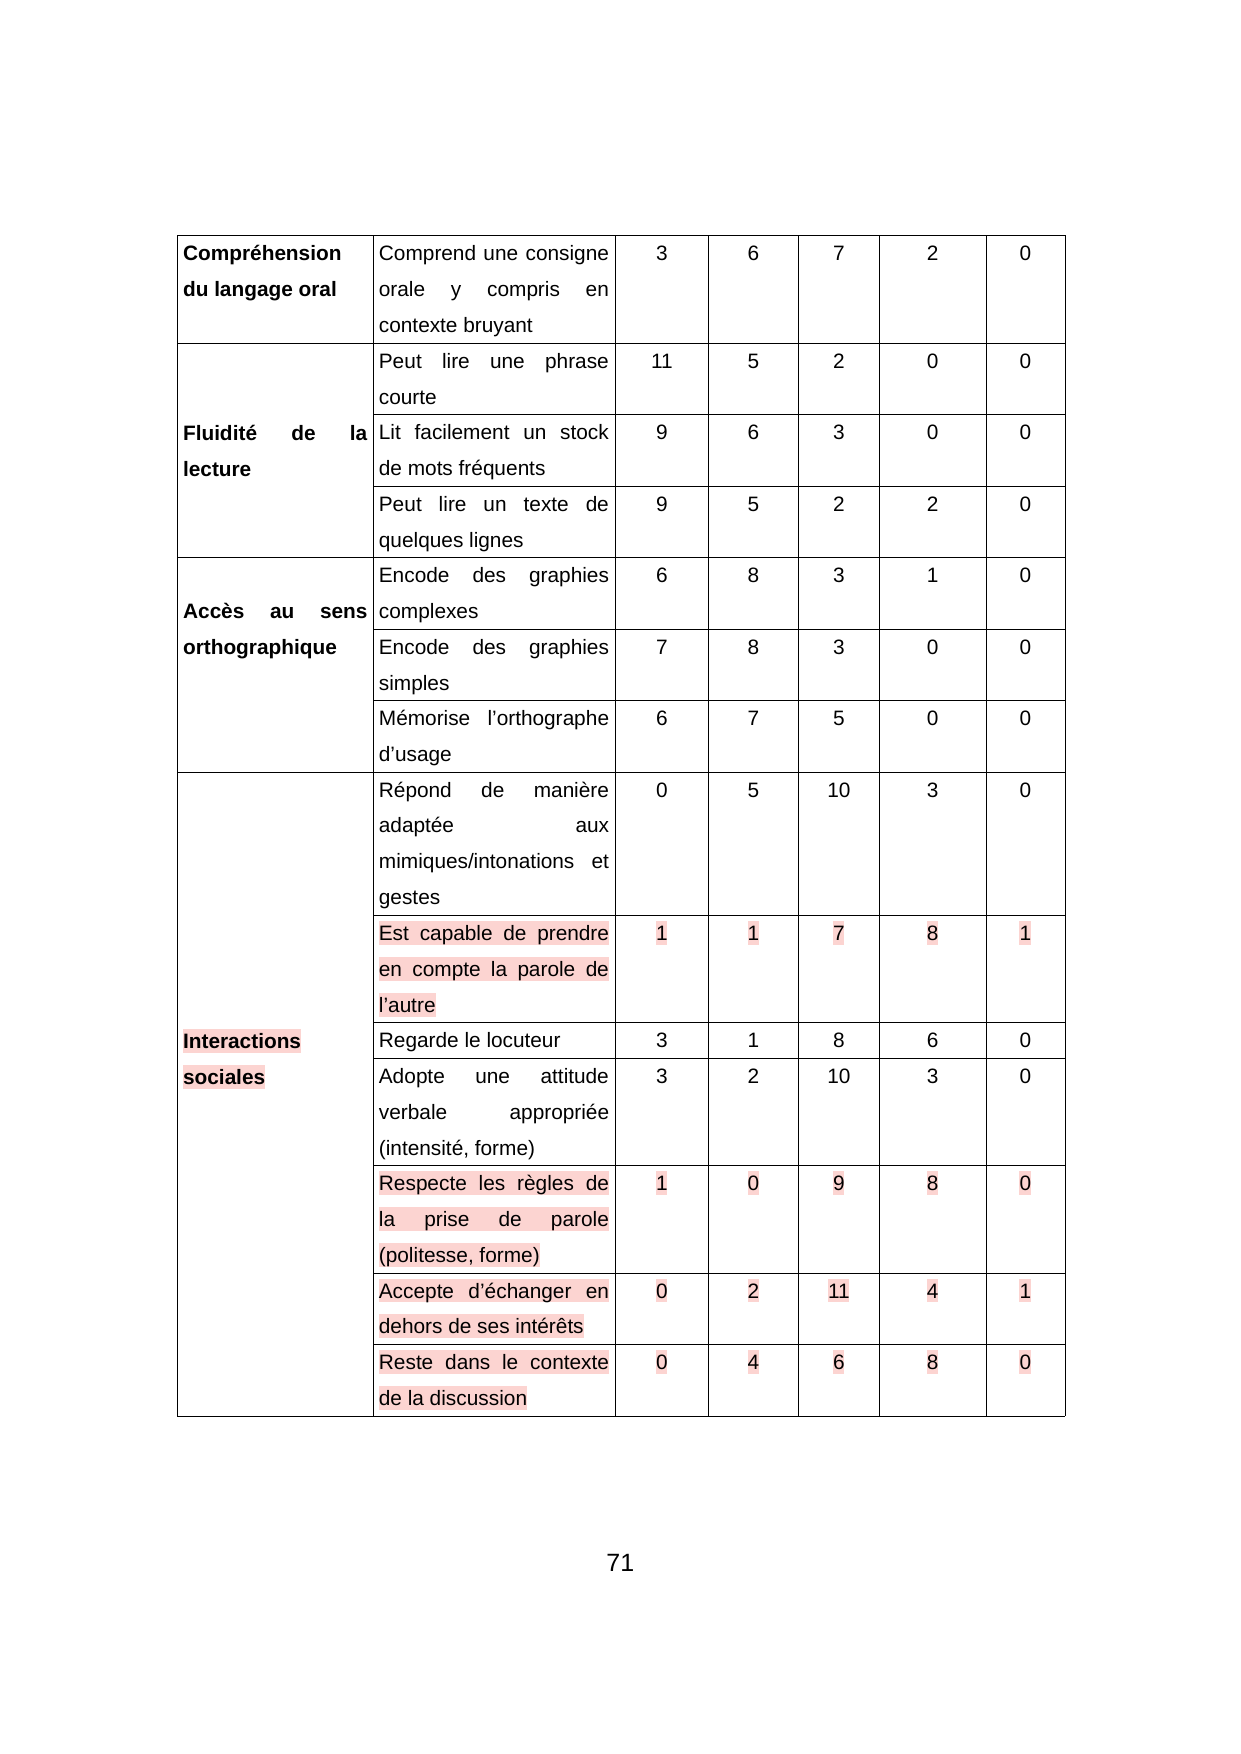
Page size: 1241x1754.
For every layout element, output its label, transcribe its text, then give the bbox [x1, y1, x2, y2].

table_cell Est capable de prendre en compte la parole de l’autre [374, 916, 615, 1022]
table_cell Comprend une consigne orale y compris en contexte bruyant [374, 236, 615, 343]
table_cell 0 [987, 1166, 1065, 1273]
table_cell Fluidité de la lecture [178, 344, 373, 557]
table_cell 7 [709, 701, 798, 772]
table_cell 6 [709, 415, 798, 486]
table_cell 0 [987, 487, 1065, 557]
table_cell 2 [880, 487, 986, 557]
table_cell 2 [799, 344, 879, 414]
table_cell 7 [616, 630, 708, 700]
table_cell 1 [709, 1023, 798, 1058]
table_cell 0 [987, 1059, 1065, 1165]
table_cell 0 [987, 558, 1065, 629]
table_cell 9 [616, 415, 708, 486]
table_cell 7 [799, 916, 879, 1022]
table_cell 9 [799, 1166, 879, 1273]
table_cell 0 [987, 236, 1065, 343]
table_cell 3 [616, 236, 708, 343]
table_cell 9 [616, 487, 708, 557]
table_cell 8 [709, 630, 798, 700]
table_cell 8 [880, 1166, 986, 1273]
table_cell Accès au sens orthographique [178, 558, 373, 772]
table_cell Peut lire une phrase courte [374, 344, 615, 414]
table_cell Encode des graphies simples [374, 630, 615, 700]
table_cell 3 [880, 1059, 986, 1165]
table_cell 0 [987, 630, 1065, 700]
table_cell 0 [880, 344, 986, 414]
table_cell 10 [799, 1059, 879, 1165]
table_cell 3 [799, 630, 879, 700]
table_cell 6 [616, 558, 708, 629]
table_cell 0 [987, 1345, 1065, 1416]
table_cell 1 [987, 916, 1065, 1022]
table_cell 3 [799, 415, 879, 486]
table_cell 5 [709, 487, 798, 557]
table_cell 1 [880, 558, 986, 629]
table_cell Encode des graphies complexes [374, 558, 615, 629]
table_cell 8 [799, 1023, 879, 1058]
table_cell Peut lire un texte de quelques lignes [374, 487, 615, 557]
table_cell 6 [799, 1345, 879, 1416]
table_cell 0 [880, 630, 986, 700]
table_cell Reste dans le contexte de la discussion [374, 1345, 615, 1416]
table_cell 0 [987, 701, 1065, 772]
table_cell 0 [616, 1274, 708, 1344]
table_cell 1 [616, 1166, 708, 1273]
table_cell Lit facilement un stock de mots fréquents [374, 415, 615, 486]
table_cell 2 [880, 236, 986, 343]
table_cell Répond de manière adaptée aux mimiques/intonations et gestes [374, 773, 615, 915]
table_cell 6 [616, 701, 708, 772]
table_cell Adopte une attitude verbale appropriée (intensité, forme) [374, 1059, 615, 1165]
table_cell 8 [880, 1345, 986, 1416]
table_cell 8 [709, 558, 798, 629]
table_cell 3 [880, 773, 986, 915]
table_cell 4 [880, 1274, 986, 1344]
table_cell Mémorise l’orthographe d’usage [374, 701, 615, 772]
table_cell 2 [709, 1274, 798, 1344]
table_cell Regarde le locuteur [374, 1023, 615, 1058]
table_cell 1 [616, 916, 708, 1022]
table_cell 0 [880, 701, 986, 772]
table_cell 1 [709, 916, 798, 1022]
table_cell 0 [616, 1345, 708, 1416]
table_cell 0 [987, 1023, 1065, 1058]
table_cell 11 [616, 344, 708, 414]
table_cell 5 [709, 773, 798, 915]
table_cell 7 [799, 236, 879, 343]
table_cell 3 [799, 558, 879, 629]
table_cell 6 [880, 1023, 986, 1058]
table_cell 8 [880, 916, 986, 1022]
table_cell 0 [616, 773, 708, 915]
table_cell 0 [987, 344, 1065, 414]
table_cell 0 [987, 773, 1065, 915]
table_cell Compréhension du langage oral [178, 236, 373, 343]
table_cell Respecte les règles de la prise de parole (politesse, forme) [374, 1166, 615, 1273]
table_cell 5 [799, 701, 879, 772]
table_cell 4 [709, 1345, 798, 1416]
table_cell 2 [799, 487, 879, 557]
table_cell 10 [799, 773, 879, 915]
table_cell 0 [987, 415, 1065, 486]
table_cell Accepte d’échanger en dehors de ses intérêts [374, 1274, 615, 1344]
table_cell 11 [799, 1274, 879, 1344]
table_cell 3 [616, 1059, 708, 1165]
table_cell Interactions sociales [178, 773, 373, 1416]
table_cell 2 [709, 1059, 798, 1165]
table_cell 3 [616, 1023, 708, 1058]
table_cell 0 [709, 1166, 798, 1273]
table_cell 0 [880, 415, 986, 486]
table_cell 5 [709, 344, 798, 414]
table_cell 1 [987, 1274, 1065, 1344]
table_cell 6 [709, 236, 798, 343]
